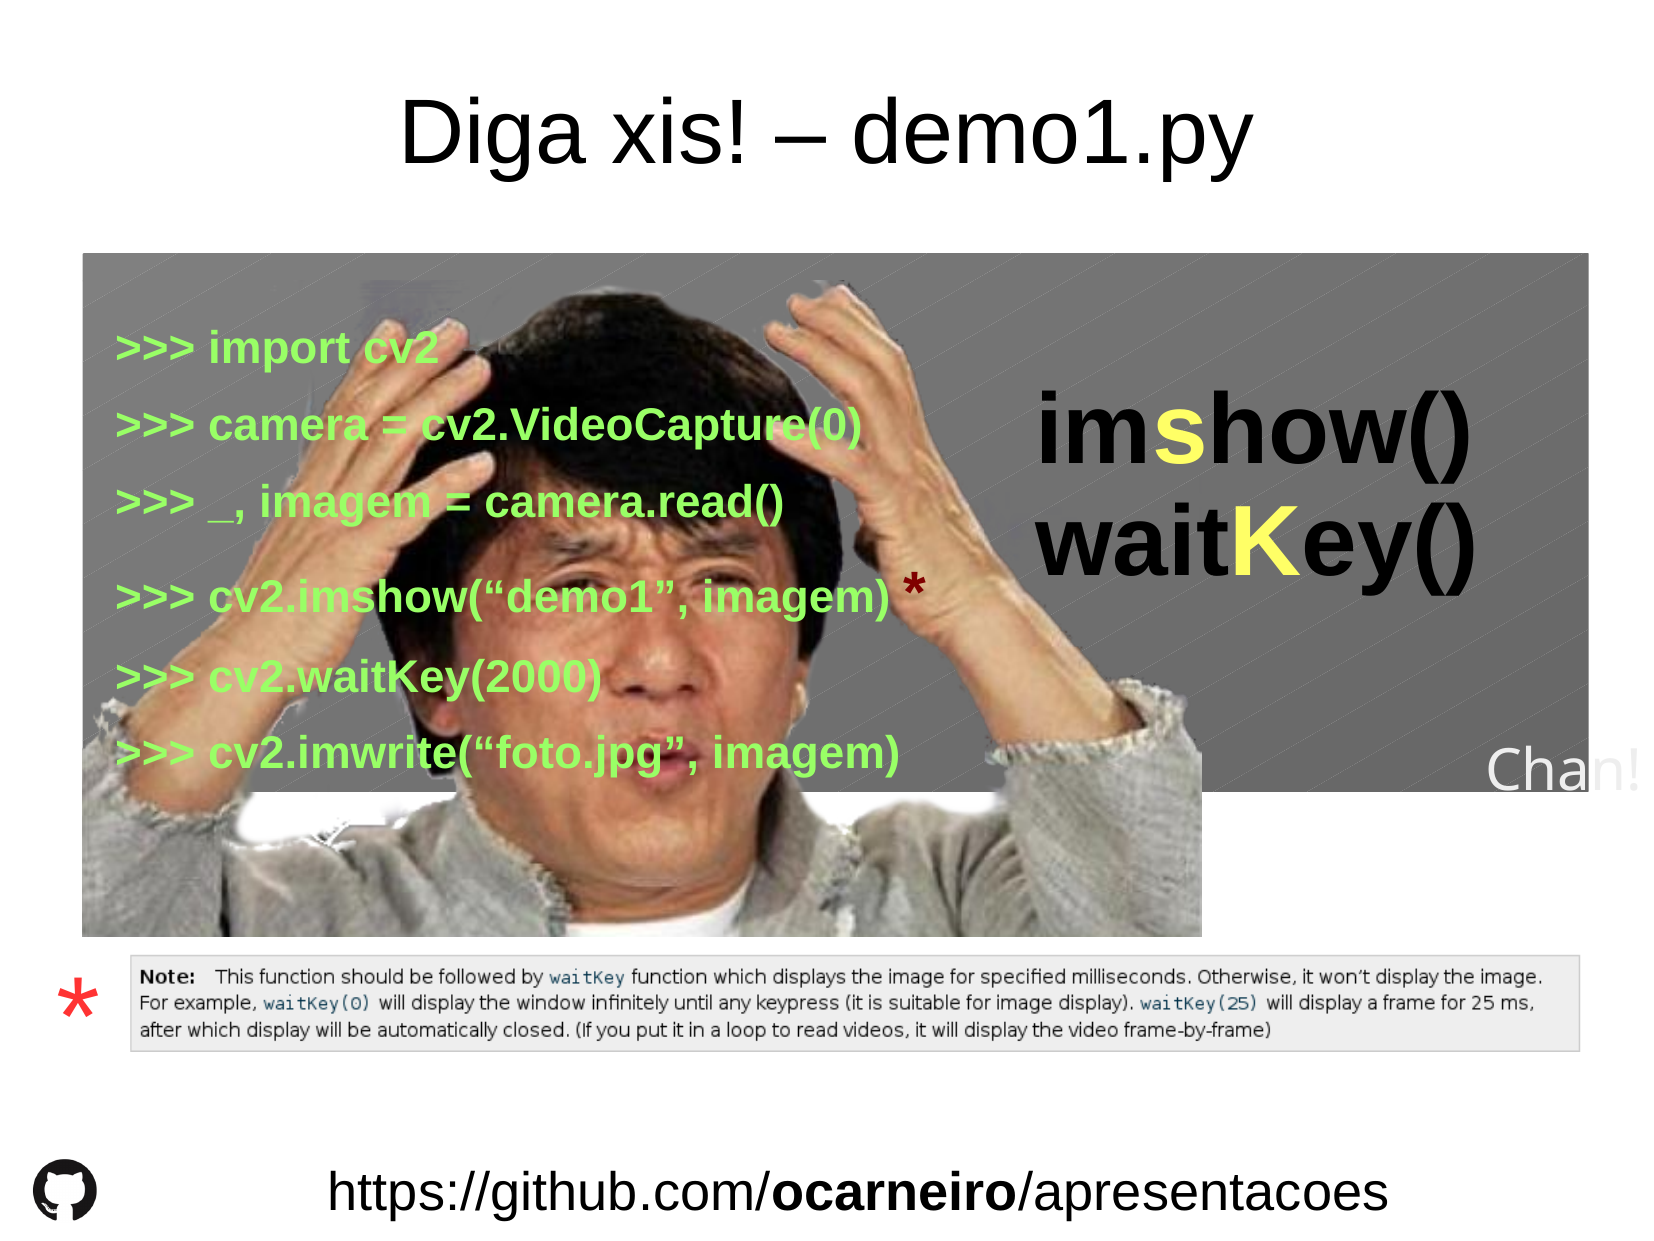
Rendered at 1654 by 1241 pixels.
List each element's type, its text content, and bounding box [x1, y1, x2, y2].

text_box Chan! [1470, 721, 1654, 804]
text_box imshow() waitKey() [1020, 366, 1495, 605]
text_box https://github.com/ocarneiro/apresentacoes [106, 1153, 1612, 1241]
text_box >>> import cv2 >>> camera = cv2.VideoCapture(0) >>> _, imagem = camera.read() >>> cv2.imshow(“demo1”, imagem) * >>> cv2.waitKey(2000) >>> cv2.imwrite(“foto.jpg”, imagem) [100, 289, 1554, 787]
picture [195, 951, 1583, 1052]
text_box * [41, 946, 195, 1087]
picture [82, 280, 1202, 937]
text_box [82, 253, 1589, 721]
picture [29, 1157, 99, 1223]
title Diga xis! – demo1.py [82, 49, 1571, 214]
text_box [1202, 787, 1470, 792]
